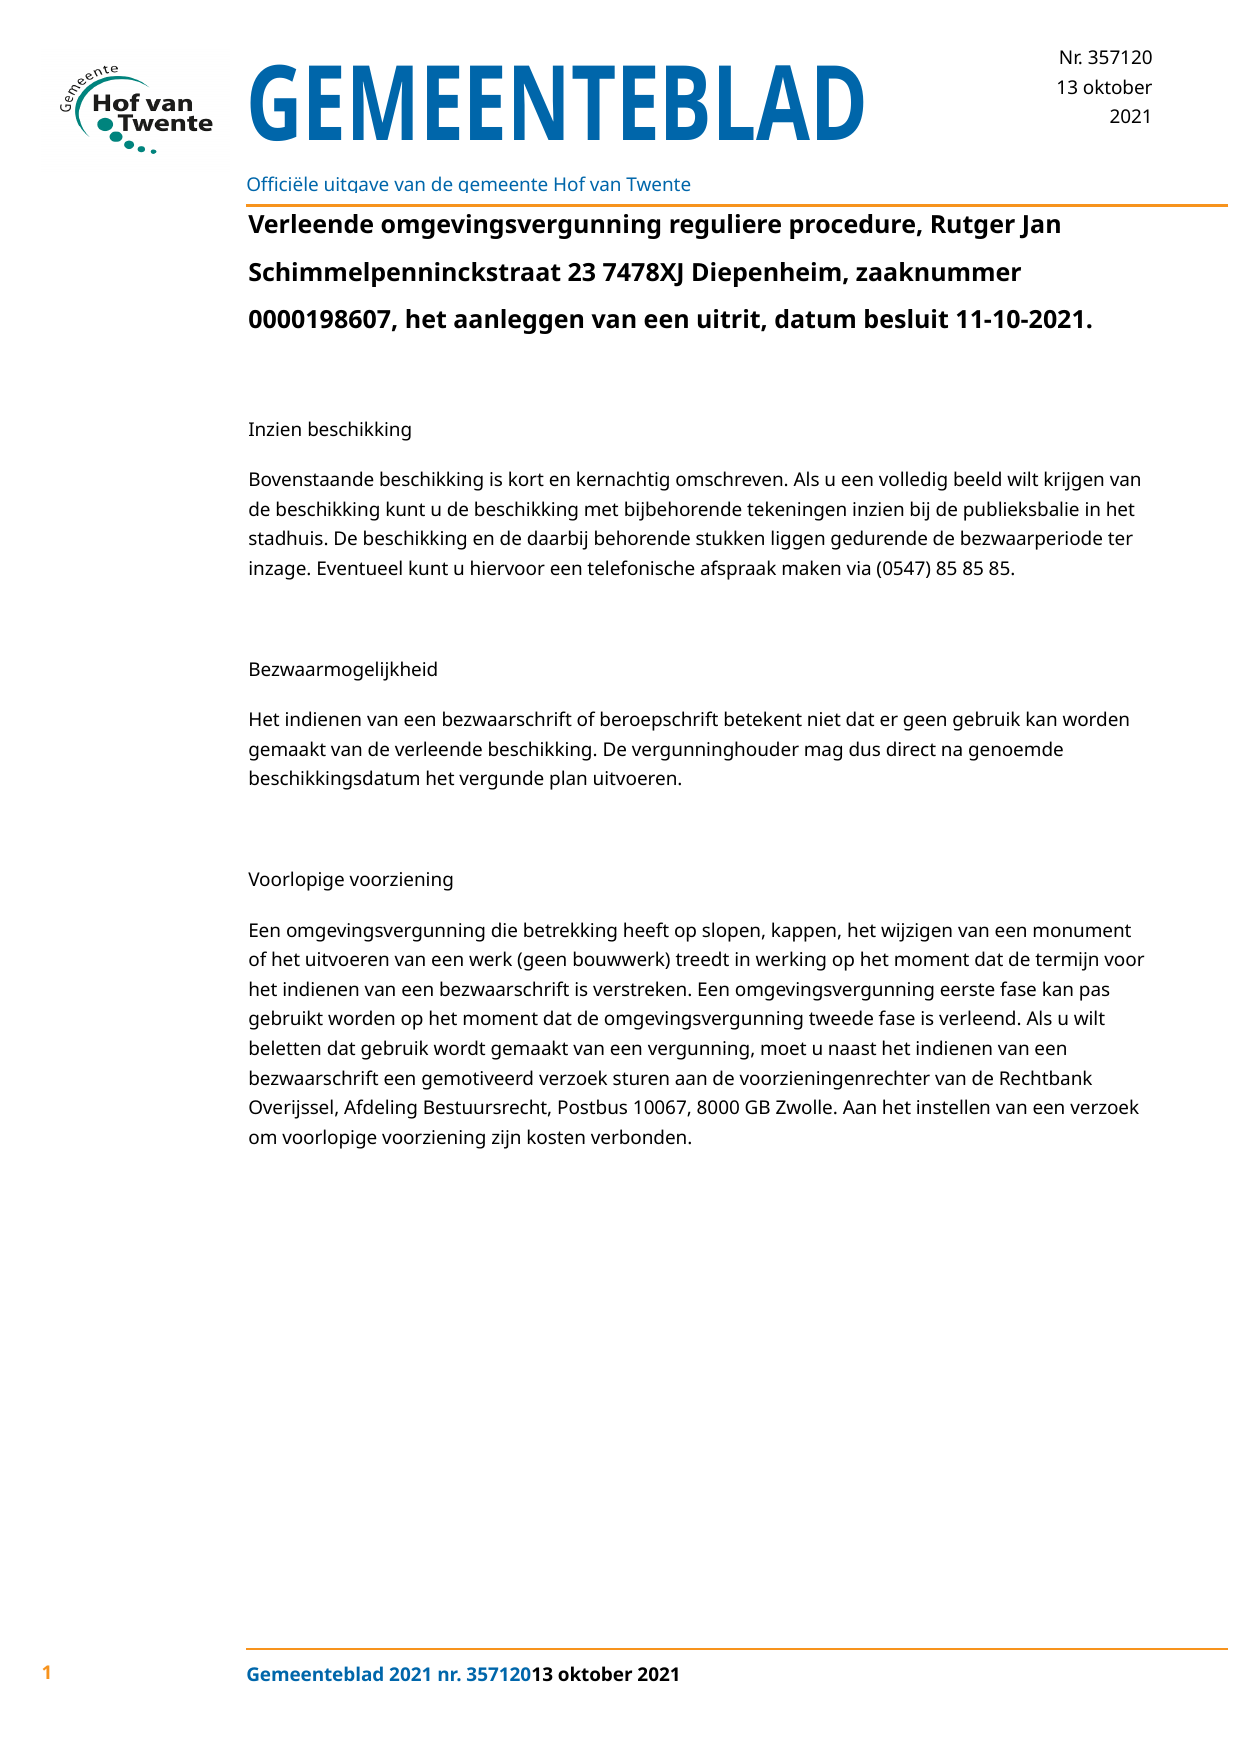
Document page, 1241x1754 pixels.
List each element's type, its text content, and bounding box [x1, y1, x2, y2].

picture [41, 47, 231, 172]
text Het indienen van een bezwaarschrift of beroepschrift betekent niet dat er geen gebruik kan worden gemaakt van de verleende beschikking. De vergunninghouder mag dus direct na genoemde beschikkingsdatum het vergunde plan uitvoeren. [248, 706, 1152, 791]
text Inzien beschikking [248, 416, 1152, 442]
text Voorlopige voorziening [248, 866, 1152, 892]
text Bovenstaande beschikking is kort en kernachtig omschreven. Als u een volledig beeld wilt krijgen van de beschikking kunt u de beschikking met bijbehorende tekeningen inzien bij de publieksbalie in het stadhuis. De beschikking en de daarbij behorende stukken liggen gedurende de bezwaarperiode ter inzage. Eventueel kunt u hiervoor een telefonische afspraak maken via (0547) 85 85 85. [248, 466, 1152, 581]
text Een omgevingsvergunning die betrekking heeft op slopen, kappen, het wijzigen van een monument of het uitvoeren van een werk (geen bouwwerk) treedt in werking op het moment dat de termijn voor het indienen van een bezwaarschrift is verstreken. Een omgevingsvergunning eerste fase kan pas gebruikt worden op het moment dat de omgevingsvergunning tweede fase is verleend. Als u wilt beletten dat gebruik wordt gemaakt van een vergunning, moet u naast het indienen van een bezwaarschrift een gemotiveerd verzoek sturen aan de voorzieningenrechter van de Rechtbank Overijssel, Afdeling Bestuursrecht, Postbus 10067, 8000 GB Zwolle. Aan het instellen van een verzoek om voorlopige voorziening zijn kosten verbonden. [248, 917, 1152, 1149]
text Bezwaarmogelijkheid [248, 656, 1152, 682]
text Verleende omgevingsvergunning reguliere procedure, Rutger Jan Schimmelpenninckstraat 23 7478XJ Diepenheim, zaaknummer 0000198607, het aanleggen van een uitrit, datum besluit 11-10-2021. [248, 207, 1152, 336]
